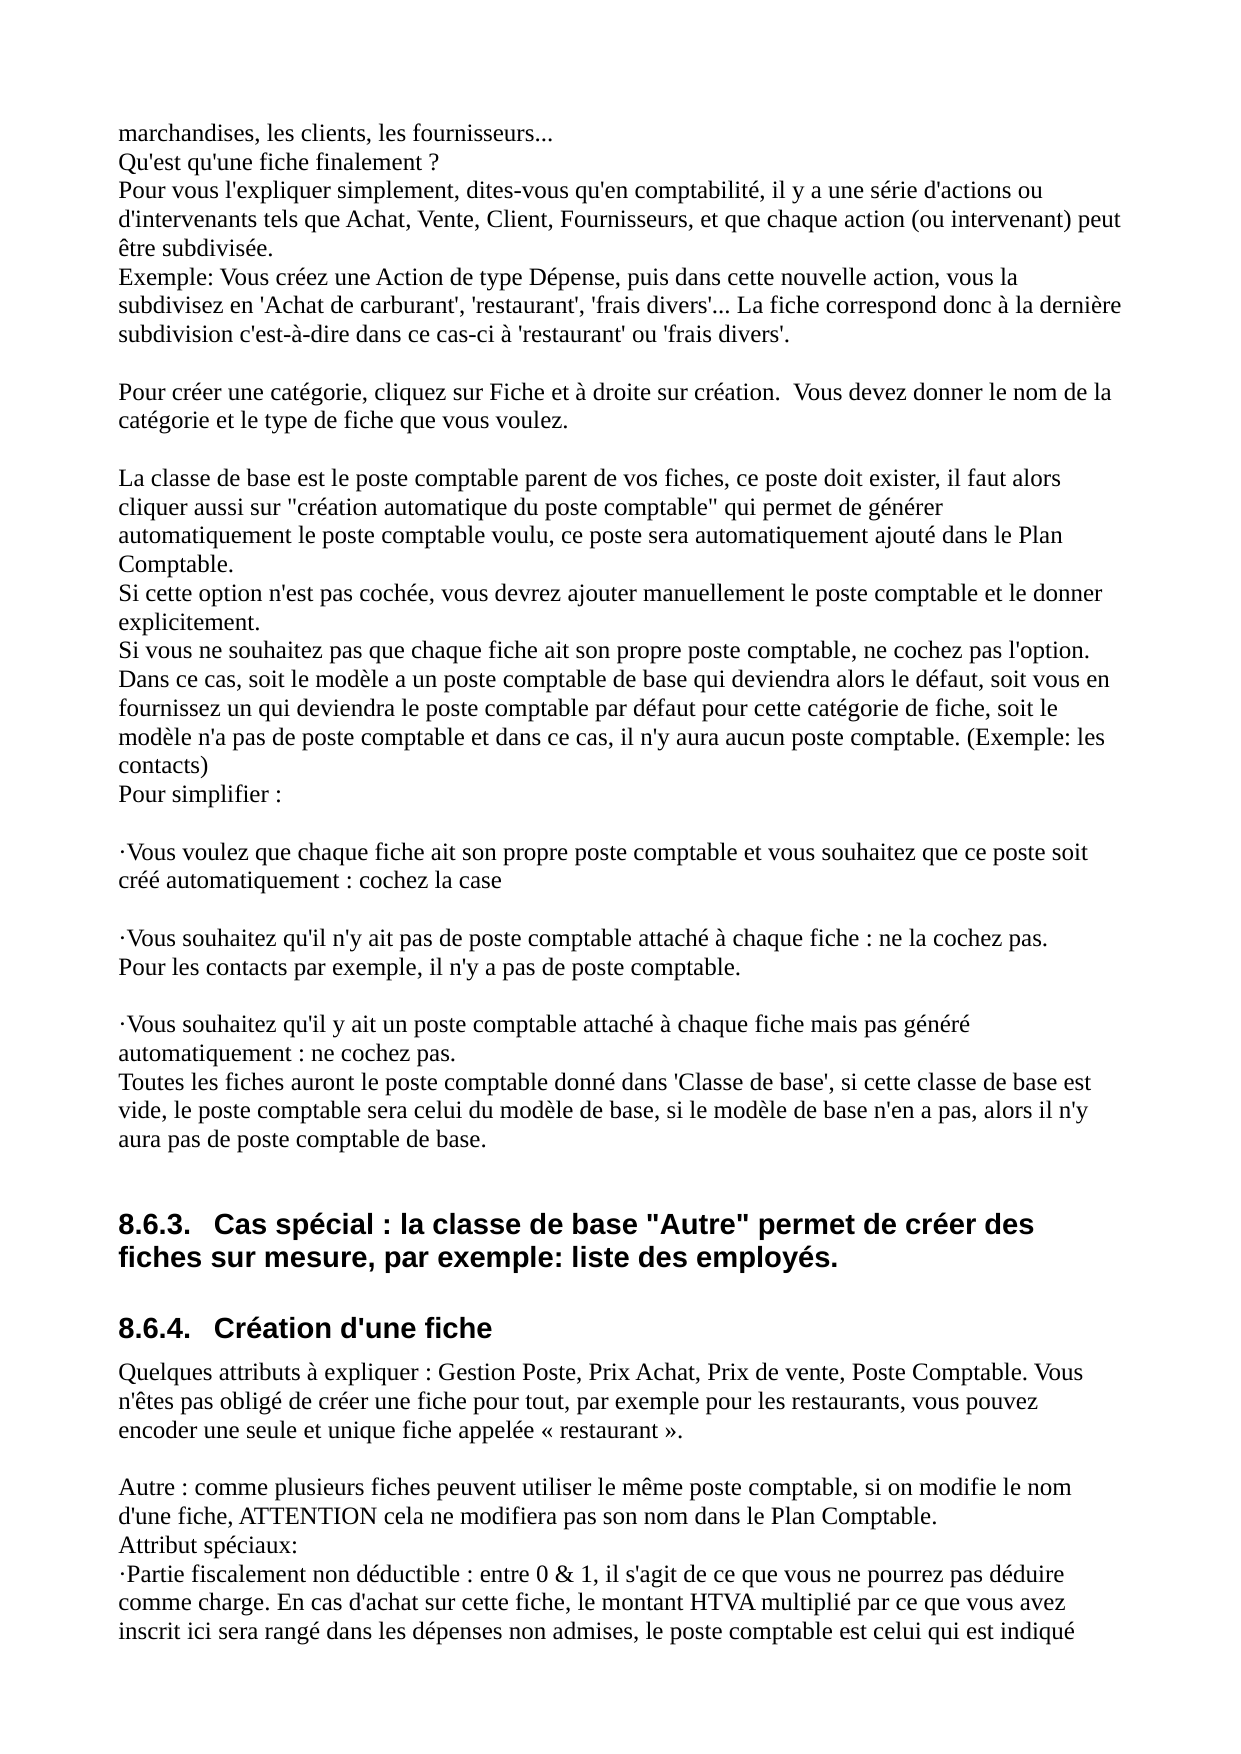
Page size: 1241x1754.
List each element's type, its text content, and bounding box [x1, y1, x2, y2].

text La classe de base est le poste comptable parent de vos fiches, ce poste doit exister, il faut alors cliquer aussi sur "création automatique du poste comptable" qui permet de générer automatiquement le poste comptable voulu, ce poste sera automatiquement ajouté dans le Plan Comptable. [118, 463, 1122, 578]
text marchandises, les clients, les fournisseurs... [118, 118, 1122, 147]
text Exemple: Vous créez une Action de type Dépense, puis dans cette nouvelle action, vous la subdivisez en 'Achat de carburant', 'restaurant', 'frais divers'... La fiche correspond donc à la dernière subdivision c'est-à-dire dans ce cas-ci à 'restaurant' ou 'frais divers'. [118, 262, 1122, 348]
text ·Partie fiscalement non déductible : entre 0 & 1, il s'agit de ce que vous ne pourrez pas déduire comme charge. En cas d'achat sur cette fiche, le montant HTVA multiplié par ce que vous avez inscrit ici sera rangé dans les dépenses non admises, le poste comptable est celui qui est indiqué [118, 1559, 1122, 1645]
text Pour les contacts par exemple, il n'y a pas de poste comptable. [118, 952, 1122, 981]
text ·Vous souhaitez qu'il y ait un poste comptable attaché à chaque fiche mais pas généré automatiquement : ne cochez pas. [118, 1009, 1122, 1067]
subtitle Cas spécial : la classe de base "Autre" permet de créer des fiches sur mesure, par exemple: liste des employés. [118, 1207, 1122, 1274]
text Qu'est qu'une fiche finalement ? [118, 147, 1122, 176]
subtitle Création d'une fiche [118, 1311, 1122, 1345]
text Attribut spéciaux: [118, 1530, 1122, 1559]
text Si cette option n'est pas cochée, vous devrez ajouter manuellement le poste comptable et le donner explicitement. [118, 578, 1122, 636]
text Pour créer une catégorie, cliquez sur Fiche et à droite sur création. Vous devez donner le nom de la catégorie et le type de fiche que vous voulez. [118, 377, 1122, 434]
text Quelques attributs à expliquer : Gestion Poste, Prix Achat, Prix de vente, Poste Comptable. Vous n'êtes pas obligé de créer une fiche pour tout, par exemple pour les restaurants, vous pouvez encoder une seule et unique fiche appelée « restaurant ». [118, 1357, 1122, 1444]
text Pour vous l'expliquer simplement, dites-vous qu'en comptabilité, il y a une série d'actions ou d'intervenants tels que Achat, Vente, Client, Fournisseurs, et que chaque action (ou intervenant) peut être subdivisée. [118, 176, 1122, 262]
text Si vous ne souhaitez pas que chaque fiche ait son propre poste comptable, ne cochez pas l'option. Dans ce cas, soit le modèle a un poste comptable de base qui deviendra alors le défaut, soit vous en fournissez un qui deviendra le poste comptable par défaut pour cette catégorie de fiche, soit le modèle n'a pas de poste comptable et dans ce cas, il n'y aura aucun poste comptable. (Exemple: les contacts) [118, 636, 1122, 779]
text Autre : comme plusieurs fiches peuvent utiliser le même poste comptable, si on modifie le nom d'une fiche, ATTENTION cela ne modifiera pas son nom dans le Plan Comptable. [118, 1472, 1122, 1530]
text Pour simplifier : [118, 779, 1122, 808]
text ·Vous souhaitez qu'il n'y ait pas de poste comptable attaché à chaque fiche : ne la cochez pas. [118, 923, 1122, 952]
text Toutes les fiches auront le poste comptable donné dans 'Classe de base', si cette classe de base est vide, le poste comptable sera celui du modèle de base, si le modèle de base n'en a pas, alors il n'y aura pas de poste comptable de base. [118, 1067, 1122, 1153]
text ·Vous voulez que chaque fiche ait son propre poste comptable et vous souhaitez que ce poste soit créé automatiquement : cochez la case [118, 837, 1122, 894]
